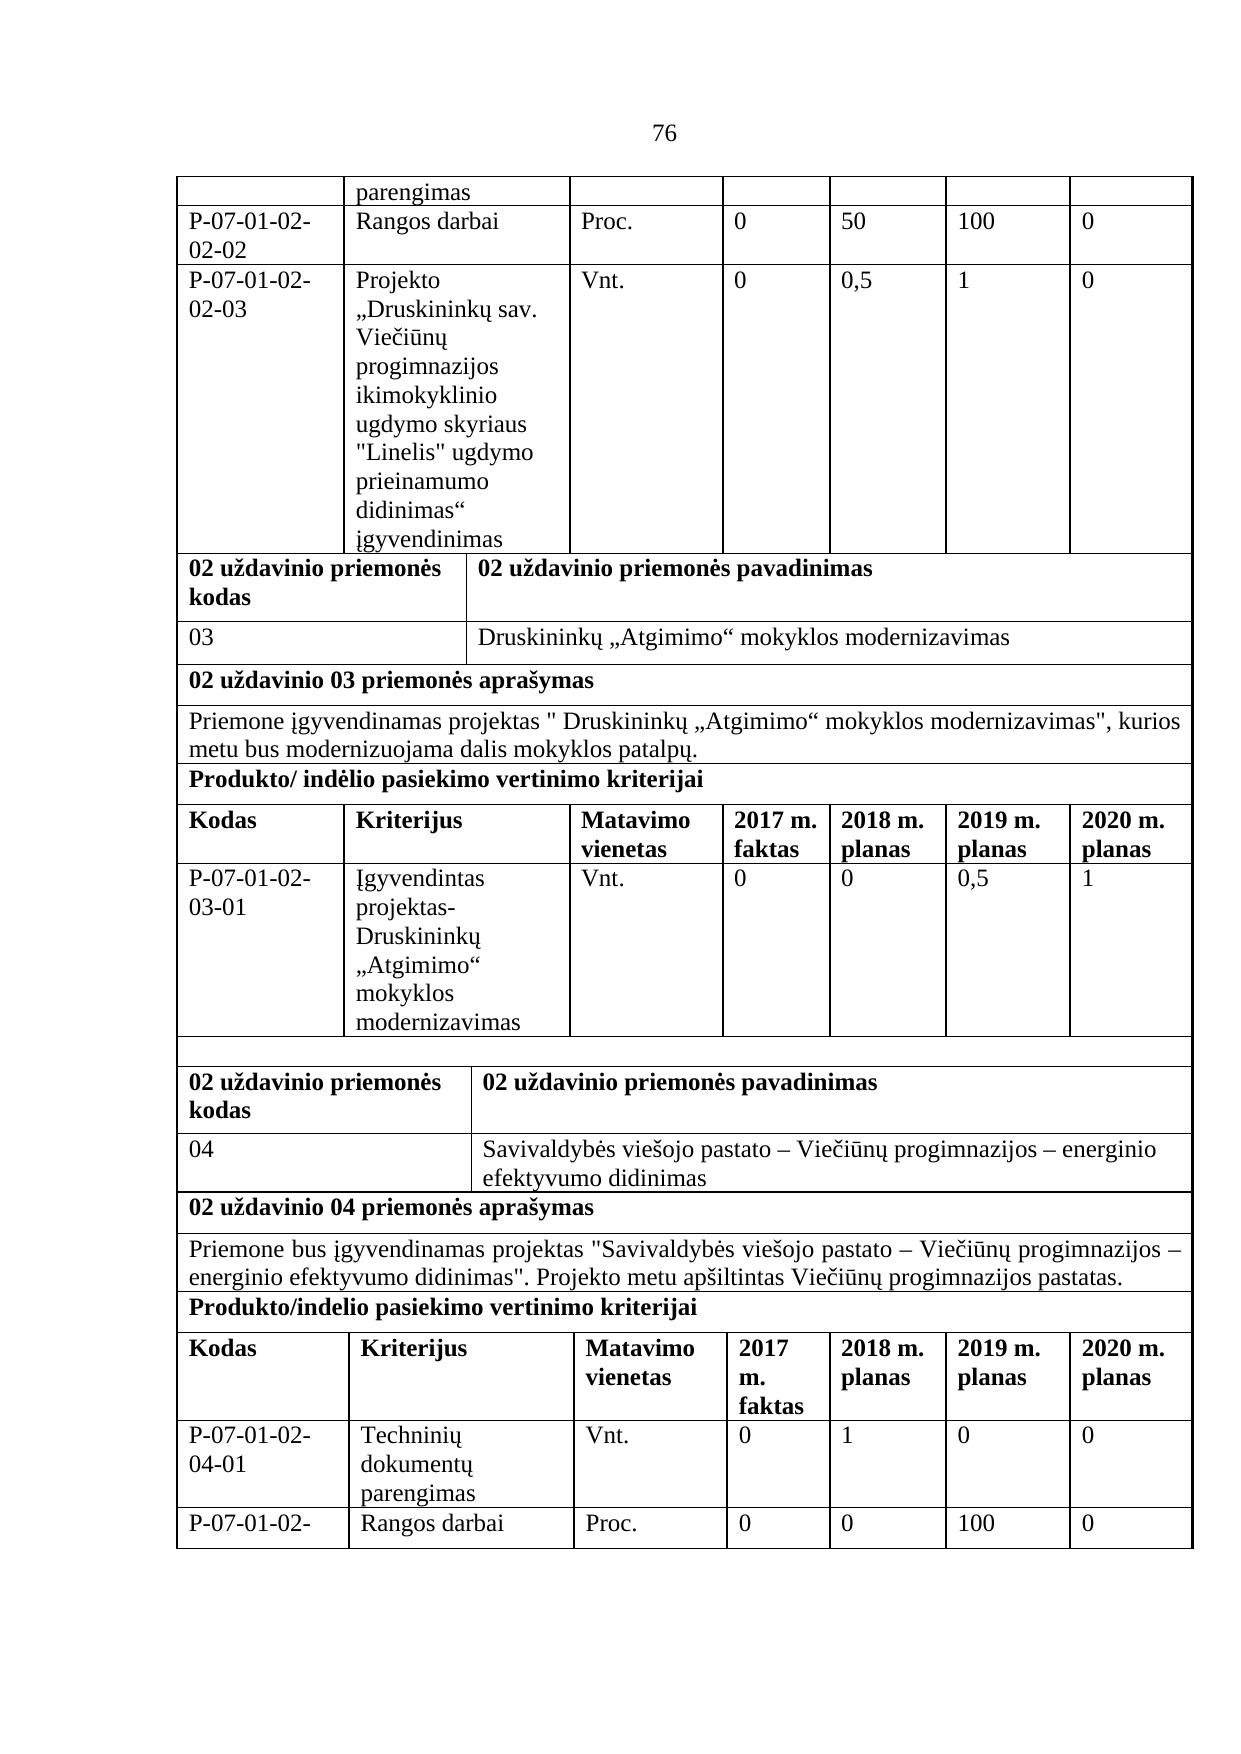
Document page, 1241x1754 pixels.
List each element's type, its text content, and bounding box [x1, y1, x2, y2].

table_cell Kriterijus [345, 805, 569, 862]
table_cell 1 [1071, 864, 1191, 1036]
table_cell [947, 177, 1069, 205]
table_cell 04 [178, 1134, 471, 1191]
table_cell 2019 m. planas [947, 1333, 1069, 1419]
table_cell Vnt. [571, 864, 722, 1036]
table_cell [571, 177, 722, 205]
table_cell P-07-01-02- [178, 1508, 348, 1548]
table_cell Priemone bus įgyvendinamas projektas "Savivaldybės viešojo pastato – Viečiūnų progimnazijos – energinio efektyvumo didinimas". Projekto metu apšiltintas Viečiūnų progimnazijos pastatas. [178, 1234, 1191, 1291]
table_cell Įgyvendintas projektas- Druskininkų „Atgimimo“ mokyklos modernizavimas [345, 864, 569, 1036]
table_cell 02 uždavinio priemonės pavadinimas [472, 1067, 1191, 1133]
table_cell 0 [947, 1421, 1069, 1507]
table_cell 0 [724, 265, 829, 552]
table_cell 0 [728, 1421, 829, 1507]
table_cell Kodas [178, 1333, 348, 1419]
table_cell 100 [947, 206, 1069, 264]
table_cell Matavimo vienetas [571, 805, 722, 862]
table_cell Proc. [575, 1508, 726, 1548]
table_cell 02 uždavinio 03 priemonės aprašymas [178, 665, 1191, 705]
table_cell 2017 m. faktas [728, 1333, 829, 1419]
table_cell Matavimo vienetas [575, 1333, 726, 1419]
table_cell [178, 1037, 1191, 1066]
table_cell Proc. [571, 206, 722, 264]
table_cell 0 [1071, 1421, 1191, 1507]
table_cell P-07-01-02-02-02 [178, 206, 343, 264]
table_cell 0,5 [831, 265, 945, 552]
table_cell 02 uždavinio priemonės kodas [178, 1067, 471, 1133]
table_cell 02 uždavinio priemonės kodas [178, 554, 466, 621]
table_cell Druskininkų „Atgimimo“ mokyklos modernizavimas [467, 622, 1191, 664]
table_cell 02 uždavinio priemonės pavadinimas [467, 554, 1191, 621]
table_cell 0 [831, 864, 945, 1036]
table_cell Produkto/indelio pasiekimo vertinimo kriterijai [178, 1292, 1191, 1332]
table_cell Rangos darbai [345, 206, 569, 264]
table_cell [724, 177, 829, 205]
table_cell 0,5 [947, 864, 1069, 1036]
table_cell Projekto „Druskininkų sav. Viečiūnų progimnazijos ikimokyklinio ugdymo skyriaus "Linelis" ugdymo prieinamumo didinimas“ įgyvendinimas [345, 265, 569, 552]
table_cell 1 [947, 265, 1069, 552]
table_cell Vnt. [571, 265, 722, 552]
table_cell 02 uždavinio 04 priemonės aprašymas [178, 1193, 1191, 1233]
table_cell P-07-01-02-04-01 [178, 1421, 348, 1507]
table_cell [1071, 177, 1191, 205]
table_cell 0 [1071, 206, 1191, 264]
table_cell 2018 m. planas [831, 1333, 945, 1419]
table_cell Kodas [178, 805, 343, 862]
table_cell 0 [724, 206, 829, 264]
table_cell 0 [831, 1508, 945, 1548]
table_cell Produkto/ indėlio pasiekimo vertinimo kriterijai [178, 764, 1191, 804]
table_cell 2020 m. planas [1071, 805, 1191, 862]
table_cell 2020 m. planas [1071, 1333, 1191, 1419]
table_cell [178, 177, 343, 205]
table_cell 0 [1071, 1508, 1191, 1548]
table_cell P-07-01-02-02-03 [178, 265, 343, 552]
table_cell 2019 m. planas [947, 805, 1069, 862]
table_cell 1 [831, 1421, 945, 1507]
table_cell Priemone įgyvendinamas projektas " Druskininkų „Atgimimo“ mokyklos modernizavimas", kurios metu bus modernizuojama dalis mokyklos patalpų. [178, 706, 1191, 763]
table_cell 0 [1071, 265, 1191, 552]
table_cell P-07-01-02-03-01 [178, 864, 343, 1036]
table_cell 100 [947, 1508, 1069, 1548]
table_cell 0 [728, 1508, 829, 1548]
table_cell 0 [724, 864, 829, 1036]
table_cell 2017 m. faktas [724, 805, 829, 862]
table_cell [831, 177, 945, 205]
table_cell Kriterijus [350, 1333, 573, 1419]
table_cell Techninių dokumentų parengimas [350, 1421, 573, 1507]
table_cell 2018 m. planas [831, 805, 945, 862]
table_cell Rangos darbai [350, 1508, 573, 1548]
table_cell parengimas [345, 177, 569, 205]
table_cell 03 [178, 622, 466, 664]
table_cell Vnt. [575, 1421, 726, 1507]
table_cell Savivaldybės viešojo pastato – Viečiūnų progimnazijos – energinio efektyvumo didinimas [472, 1134, 1191, 1191]
table_cell 50 [831, 206, 945, 264]
